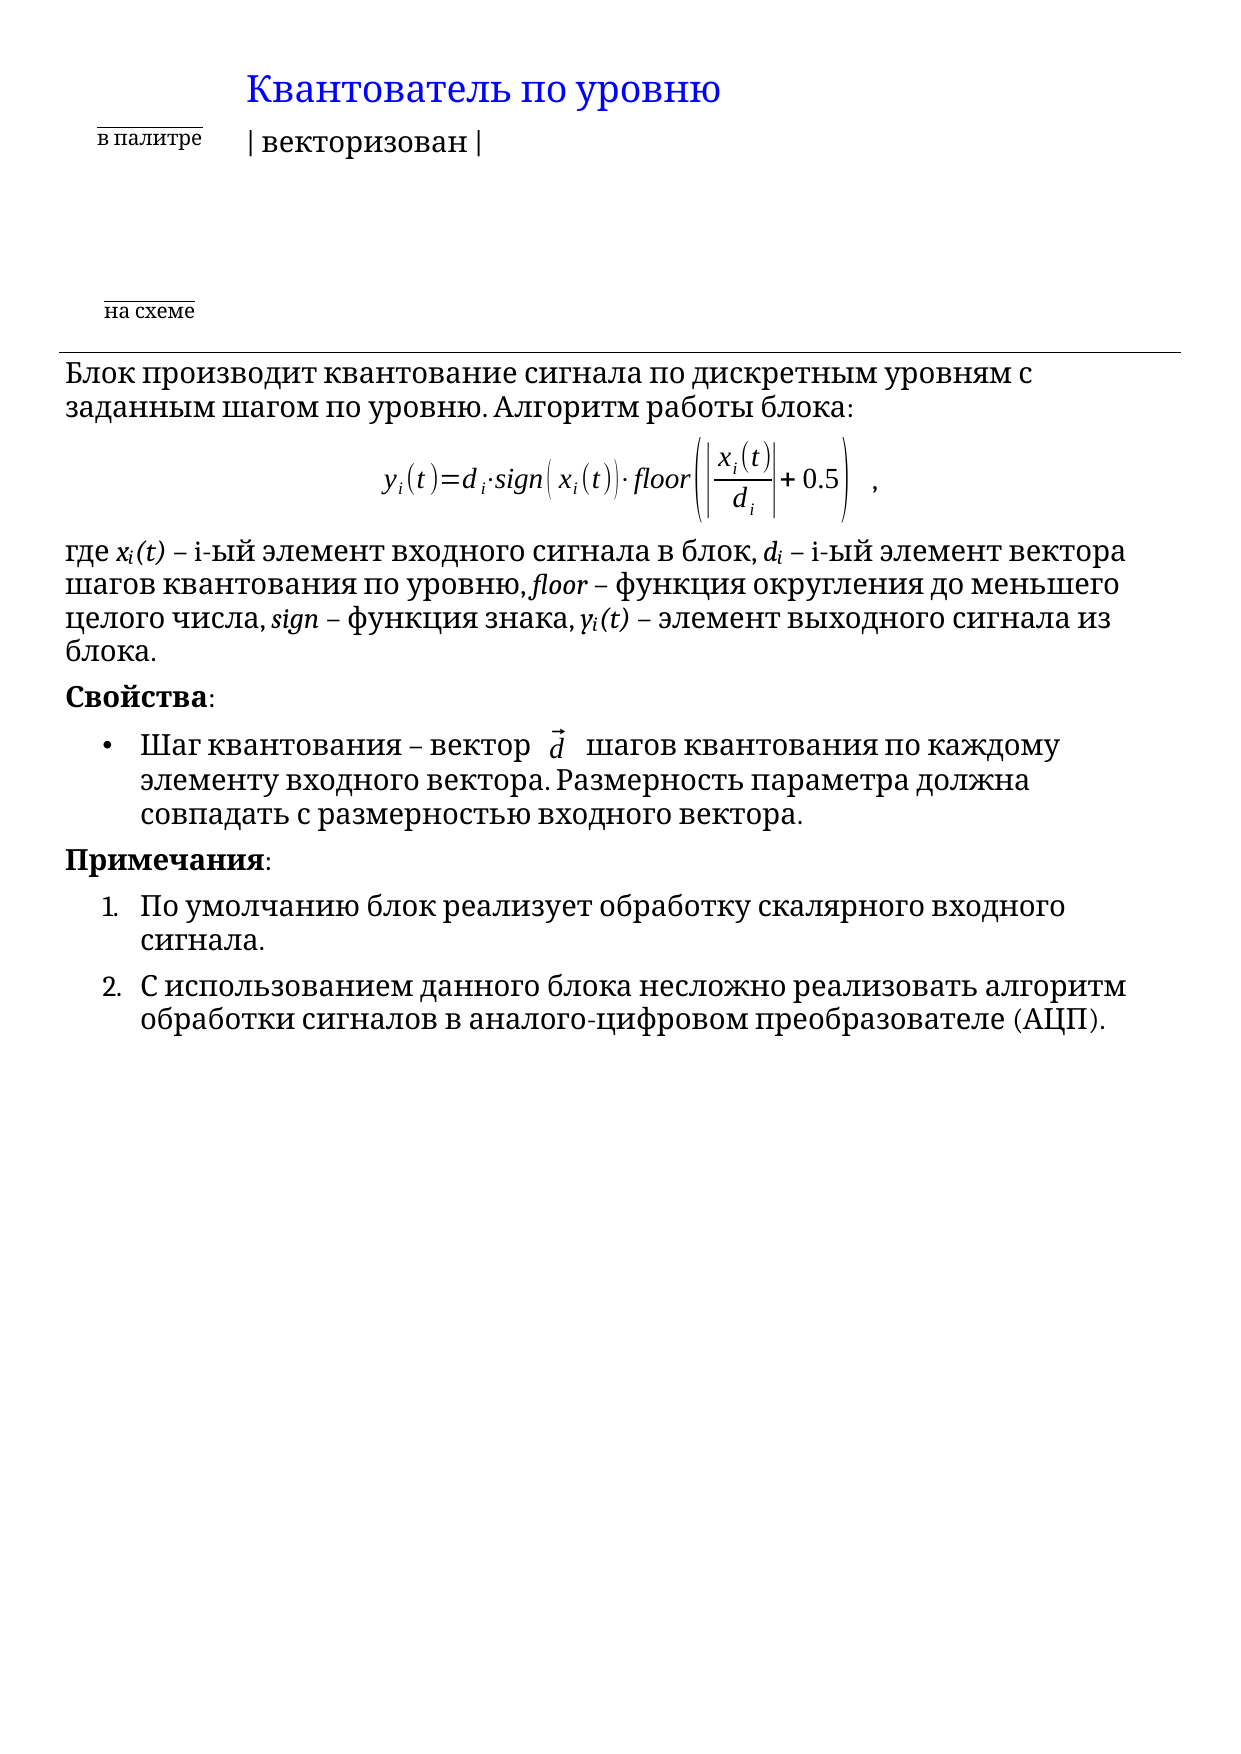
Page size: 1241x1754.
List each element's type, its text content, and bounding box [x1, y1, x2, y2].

table_cell [240, 294, 1181, 352]
table_cell [59, 178, 240, 294]
table_cell | векторизован | [240, 121, 1181, 178]
table_header Квантователь по уровню [240, 59, 1181, 121]
table_header [59, 59, 240, 121]
table_cell на схеме [59, 294, 240, 352]
table_cell Блок производит квантование сигнала по дискретным уровням с заданным шагом по уровню. Алгоритм работы блока: , где xᵢ(t) – i-ый элемент входного сигнала в блок, dᵢ – i-ый элемент вектора шагов квантования по уровню, floor – функция округления до меньшего целого числа, sign – функция знака, yᵢ(t) – элемент выходного сигнала из блока. Свойства: Шаг квантования – векторшагов квантования по каждому элементу входного вектора. Размерность параметра должна совпадать с размерностью входного вектора. Примечания: По умолчанию блок реализует обработку скалярного входного сигнала. С использованием данного блока несложно реализовать алгоритм обработки сигналов в аналого-цифровом преобразователе (АЦП). [59, 353, 1181, 1055]
table_cell в палитре [59, 121, 240, 178]
table_cell [240, 178, 1181, 294]
